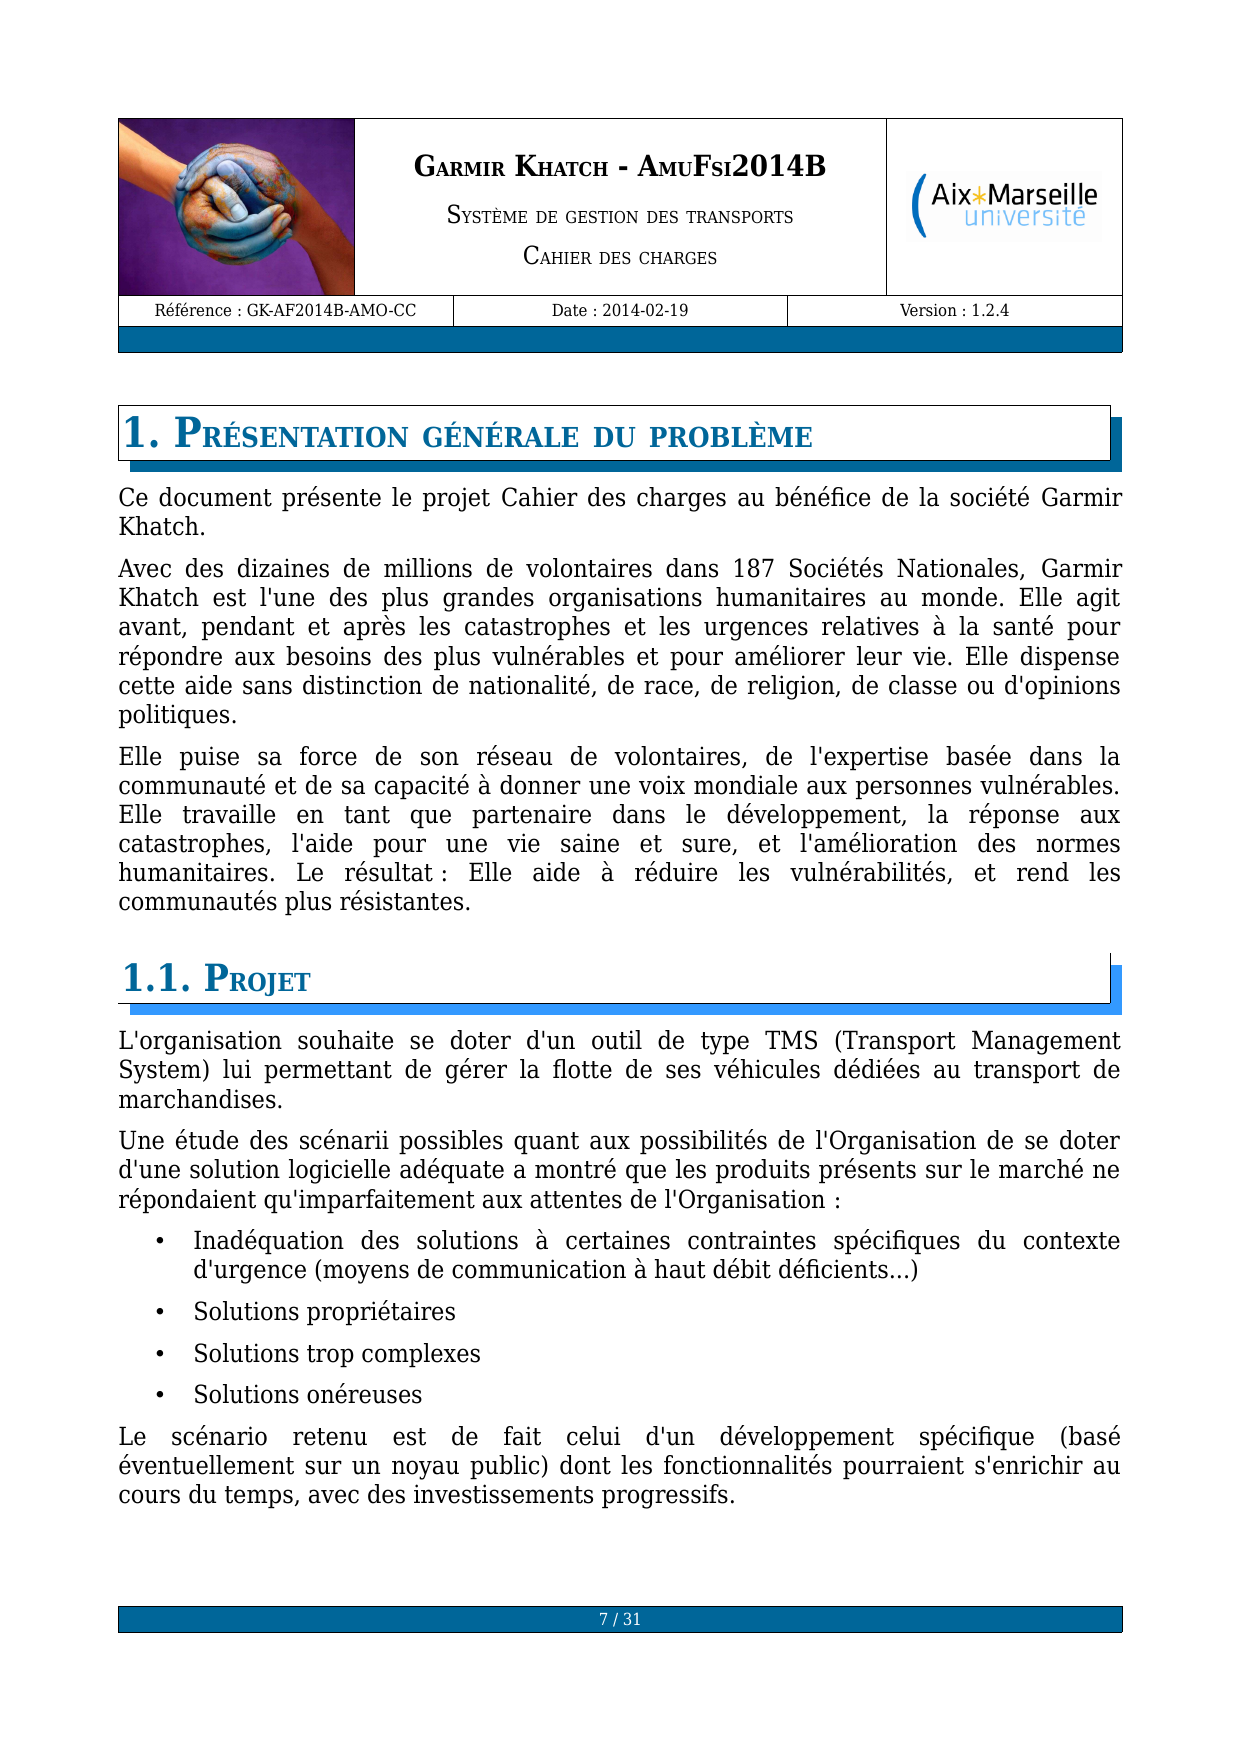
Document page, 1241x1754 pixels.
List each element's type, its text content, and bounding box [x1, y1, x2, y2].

text Ce document présente le projet Cahier des charges au bénéfice de la société Garmir Khatch. [118, 483, 1122, 542]
subtitle Projet [118, 953, 1110, 1003]
text L'organisation souhaite se doter d'un outil de type TMS (Transport Management System) lui permettant de gérer la flotte de ses véhicules dédiées au transport de marchandises. [118, 1026, 1122, 1114]
list Solutions trop complexes [156, 1339, 1122, 1368]
list Inadéquation des solutions à certaines contraintes spécifiques du contexte d'urgence (moyens de communication à haut débit déficients...) [156, 1226, 1122, 1285]
picture [119, 119, 354, 295]
text Une étude des scénarii possibles quant aux possibilités de l'Organisation de se doter d'une solution logicielle adéquate a montré que les produits présents sur le marché ne répondaient qu'imparfaitement aux attentes de l'Organisation : [118, 1126, 1122, 1214]
subtitle Présentation générale du problème [119, 406, 1110, 460]
text Avec des dizaines de millions de volontaires dans 187 Sociétés Nationales, Garmir Khatch est l'une des plus grandes organisations humanitaires au monde. Elle agit avant, pendant et après les catastrophes et les urgences relatives à la santé pour répondre aux besoins des plus vulnérables et pour améliorer leur vie. Elle dispense cette aide sans distinction de nationalité, de race, de religion, de classe ou d'opinions politiques. [118, 554, 1122, 729]
list Solutions propriétaires [156, 1297, 1122, 1326]
text Elle puise sa force de son réseau de volontaires, de l'expertise basée dans la communauté et de sa capacité à donner une voix mondiale aux personnes vulnérables. Elle travaille en tant que partenaire dans le développement, la réponse aux catastrophes, l'aide pour une vie saine et sure, et l'amélioration des normes humanitaires. Le résultat : Elle aide à réduire les vulnérabilités, et rend les communautés plus résistantes. [118, 742, 1122, 917]
text Le scénario retenu est de fait celui d'un développement spécifique (basé éventuellement sur un noyau public) dont les fonctionnalités pourraient s'enrichir au cours du temps, avec des investissements progressifs. [118, 1422, 1122, 1510]
list Solutions onéreuses [156, 1381, 1122, 1410]
picture [887, 126, 1122, 288]
